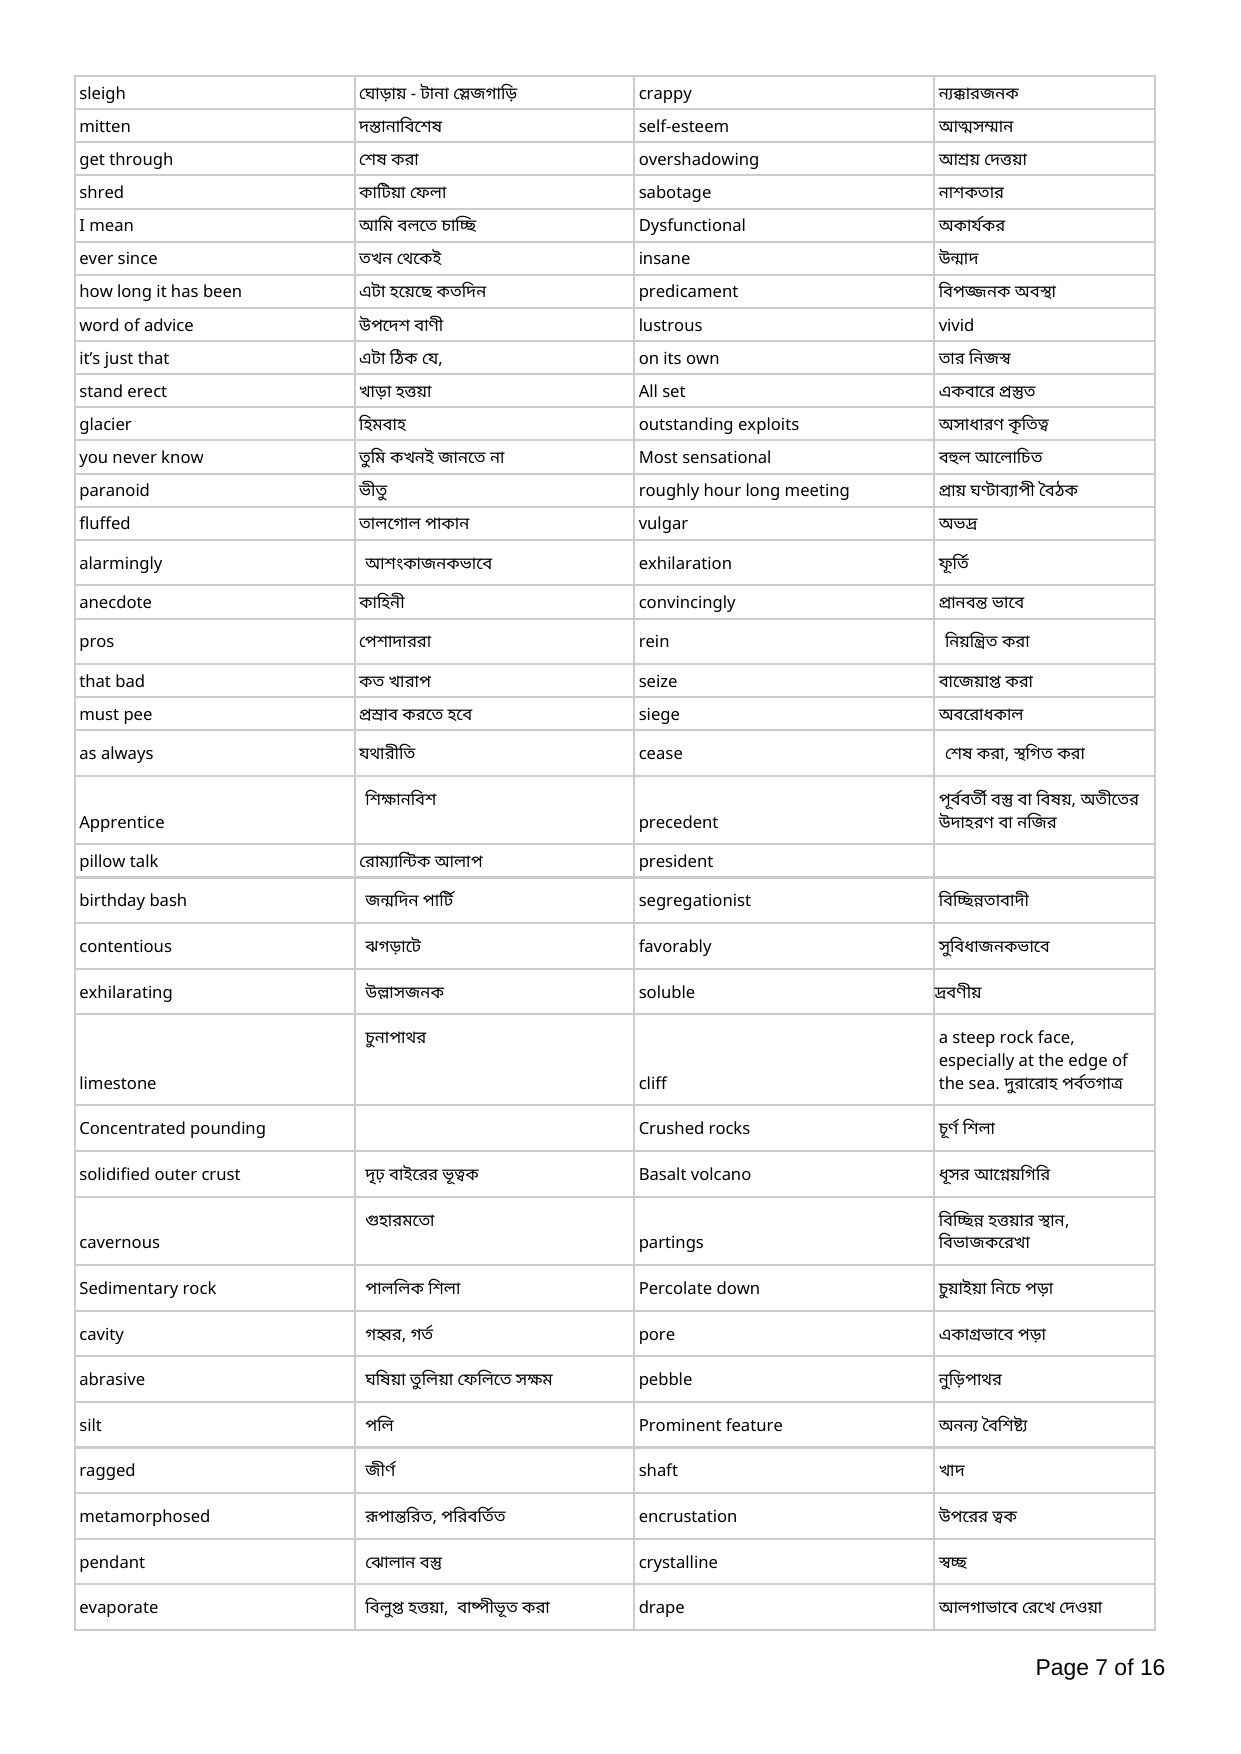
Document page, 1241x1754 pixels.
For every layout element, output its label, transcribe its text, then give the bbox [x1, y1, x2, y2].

table_cell শেষ করা, স্থগিত করা [935, 731, 1154, 775]
table_cell birthday bash [76, 879, 354, 922]
table_cell দৃঢ় বাইরের ভূত্বক [356, 1152, 633, 1196]
table_cell must pee [76, 698, 354, 729]
table_cell stand erect [76, 375, 354, 406]
table_cell segregationist [635, 879, 933, 922]
table_cell cease [635, 731, 933, 775]
table_cell that bad [76, 665, 354, 696]
table_cell overshadowing [635, 143, 933, 174]
table_cell ঝোলান বস্তু [356, 1540, 633, 1583]
table_cell pebble [635, 1357, 933, 1401]
table_cell একবারে প্রস্তুত [935, 375, 1154, 406]
table_cell উল্লাসজনক [356, 970, 633, 1013]
table_cell ন্যক্কারজনক [935, 77, 1154, 108]
table_cell [356, 1106, 633, 1150]
table_cell একাগ্রভাবে পড়া [935, 1312, 1154, 1355]
table_cell ঘোড়ায় - টানা স্লেজগাড়ি [356, 77, 633, 108]
table_cell কাহিনী [356, 586, 633, 617]
table_cell নুড়িপাথর [935, 1357, 1154, 1401]
table_cell বিপজ্জনক অবস্থা [935, 276, 1154, 307]
table_cell খাড়া হত্তয়া [356, 375, 633, 406]
table_cell দস্তানাবিশেষ [356, 110, 633, 141]
table_cell mitten [76, 110, 354, 141]
table_cell anecdote [76, 586, 354, 617]
table_cell অবরোধকাল [935, 698, 1154, 729]
table_cell তখন থেকেই [356, 243, 633, 274]
table_cell খাদ [935, 1449, 1154, 1492]
table_cell পেশাদাররা [356, 620, 633, 663]
table_cell I mean [76, 210, 354, 241]
table_cell Basalt volcano [635, 1152, 933, 1196]
table_cell cavity [76, 1312, 354, 1355]
table_cell pendant [76, 1540, 354, 1583]
table_cell চুনাপাথর [356, 1015, 633, 1104]
table_cell ঝগড়াটে [356, 924, 633, 968]
table_cell বিচ্ছিন্নতাবাদী [935, 879, 1154, 922]
table_cell শিক্ষানবিশ [356, 777, 633, 843]
table_cell Apprentice [76, 777, 354, 843]
table_cell crappy [635, 77, 933, 108]
table_cell অকার্যকর [935, 210, 1154, 241]
table_cell cliff [635, 1015, 933, 1104]
table_cell Prominent feature [635, 1403, 933, 1446]
table_cell রূপান্তরিত, পরিবর্তিত [356, 1494, 633, 1538]
table_cell get through [76, 143, 354, 174]
table_cell All set [635, 375, 933, 406]
table_cell অসাধারণ কৃতিত্ব [935, 408, 1154, 439]
table_cell যথারীতি [356, 731, 633, 775]
table_cell উপরের ত্বক [935, 1494, 1154, 1538]
table_cell cavernous [76, 1198, 354, 1264]
table_cell pillow talk [76, 845, 354, 876]
table_cell rein [635, 620, 933, 663]
table_cell ragged [76, 1449, 354, 1492]
table_cell Percolate down [635, 1266, 933, 1309]
table_cell sleigh [76, 77, 354, 108]
table_cell তুমি কখনই জানতে না [356, 441, 633, 472]
table_cell সুবিধাজনকভাবে [935, 924, 1154, 968]
table_cell আশ্রয় দেত্তয়া [935, 143, 1154, 174]
table_cell on its own [635, 342, 933, 373]
table_cell sabotage [635, 176, 933, 207]
table_cell predicament [635, 276, 933, 307]
table_cell Most sensational [635, 441, 933, 472]
table_cell drape [635, 1585, 933, 1629]
table_cell abrasive [76, 1357, 354, 1401]
table_cell আলগাভাবে রেখে দেওয়া [935, 1585, 1154, 1629]
table_cell you never know [76, 441, 354, 472]
table_cell favorably [635, 924, 933, 968]
table_cell হিমবাহ [356, 408, 633, 439]
table_cell কত খারাপ [356, 665, 633, 696]
table_cell seize [635, 665, 933, 696]
table_cell তার নিজস্ব [935, 342, 1154, 373]
table_cell চুয়াইয়া নিচে পড়া [935, 1266, 1154, 1309]
table_cell ধূসর আগ্নেয়গিরি [935, 1152, 1154, 1196]
table_cell পাললিক শিলা [356, 1266, 633, 1309]
table_cell এটা ঠিক যে, [356, 342, 633, 373]
table_cell তালগোল পাকান [356, 508, 633, 539]
table_cell রোম্যান্টিক আলাপ [356, 845, 633, 876]
table_cell metamorphosed [76, 1494, 354, 1538]
table_cell shaft [635, 1449, 933, 1492]
table_cell কাটিয়া ফেলা [356, 176, 633, 207]
table_cell Dysfunctional [635, 210, 933, 241]
table_cell silt [76, 1403, 354, 1446]
table_cell চূর্ণ শিলা [935, 1106, 1154, 1150]
table_cell পূর্ববর্তী বস্তু বা বিষয়, অতীতের উদাহরণ বা নজির [935, 777, 1154, 843]
table_cell এটা হয়েছে কতদিন [356, 276, 633, 307]
table_cell president [635, 845, 933, 876]
table_cell pore [635, 1312, 933, 1355]
table_cell evaporate [76, 1585, 354, 1629]
table_cell encrustation [635, 1494, 933, 1538]
table_cell বহুল আলোচিত [935, 441, 1154, 472]
table_cell অভদ্র [935, 508, 1154, 539]
table_cell প্রায় ঘণ্টাব্যাপী বৈঠক [935, 475, 1154, 506]
table_cell উন্মাদ [935, 243, 1154, 274]
table_cell Crushed rocks [635, 1106, 933, 1150]
table_cell উপদেশ বাণী [356, 309, 633, 340]
table_cell জীর্ণ [356, 1449, 633, 1492]
table_cell দ্রবণীয় [935, 970, 1154, 1013]
table_cell গুহারমতো [356, 1198, 633, 1264]
table_cell convincingly [635, 586, 933, 617]
table_cell fluffed [76, 508, 354, 539]
table_cell partings [635, 1198, 933, 1264]
table_cell vivid [935, 309, 1154, 340]
table_cell paranoid [76, 475, 354, 506]
table_cell বিচ্ছিন্ন হত্তয়ার স্থান, বিভাজকরেখা [935, 1198, 1154, 1264]
table_cell ফূর্তি [935, 541, 1154, 584]
table_cell vulgar [635, 508, 933, 539]
table_cell অনন্য বৈশিষ্ট্য [935, 1403, 1154, 1446]
table_cell glacier [76, 408, 354, 439]
table_cell পলি [356, 1403, 633, 1446]
table_cell শেষ করা [356, 143, 633, 174]
table_cell roughly hour long meeting [635, 475, 933, 506]
table_cell Sedimentary rock [76, 1266, 354, 1309]
table_cell আত্মসম্মান [935, 110, 1154, 141]
table_cell limestone [76, 1015, 354, 1104]
table_cell ভীতু [356, 475, 633, 506]
table_cell insane [635, 243, 933, 274]
table_cell প্রানবন্ত ভাবে [935, 586, 1154, 617]
table_cell জন্মদিন পার্টি [356, 879, 633, 922]
table_cell exhilarating [76, 970, 354, 1013]
table_cell it’s just that [76, 342, 354, 373]
table_cell আমি বলতে চাচ্ছি [356, 210, 633, 241]
table_cell [935, 845, 1154, 876]
table_cell how long it has been [76, 276, 354, 307]
table_cell a steep rock face, especially at the edge of the sea. দুরারোহ পর্বতগাত্র [935, 1015, 1154, 1104]
table_cell soluble [635, 970, 933, 1013]
table_cell pros [76, 620, 354, 663]
table_cell স্বচ্ছ [935, 1540, 1154, 1583]
table_cell crystalline [635, 1540, 933, 1583]
table_cell alarmingly [76, 541, 354, 584]
table_cell word of advice [76, 309, 354, 340]
table_cell ever since [76, 243, 354, 274]
table_cell self-esteem [635, 110, 933, 141]
table_cell lustrous [635, 309, 933, 340]
table_cell নাশকতার [935, 176, 1154, 207]
table_cell siege [635, 698, 933, 729]
table_cell গহ্বর, গর্ত [356, 1312, 633, 1355]
table_cell precedent [635, 777, 933, 843]
table_cell outstanding exploits [635, 408, 933, 439]
table_cell shred [76, 176, 354, 207]
table_cell ঘষিয়া তুলিয়া ফেলিতে সক্ষম [356, 1357, 633, 1401]
table_cell Concentrated pounding [76, 1106, 354, 1150]
table_cell বিলুপ্ত হত্তয়া, বাষ্পীভূত করা [356, 1585, 633, 1629]
table_cell as always [76, 731, 354, 775]
table_cell নিয়ন্ত্রিত করা [935, 620, 1154, 663]
table_cell প্রস্রাব করতে হবে [356, 698, 633, 729]
table_cell contentious [76, 924, 354, 968]
table_cell আশংকাজনকভাবে [356, 541, 633, 584]
table_cell বাজেয়াপ্ত করা [935, 665, 1154, 696]
table_cell exhilaration [635, 541, 933, 584]
table_cell solidified outer crust [76, 1152, 354, 1196]
